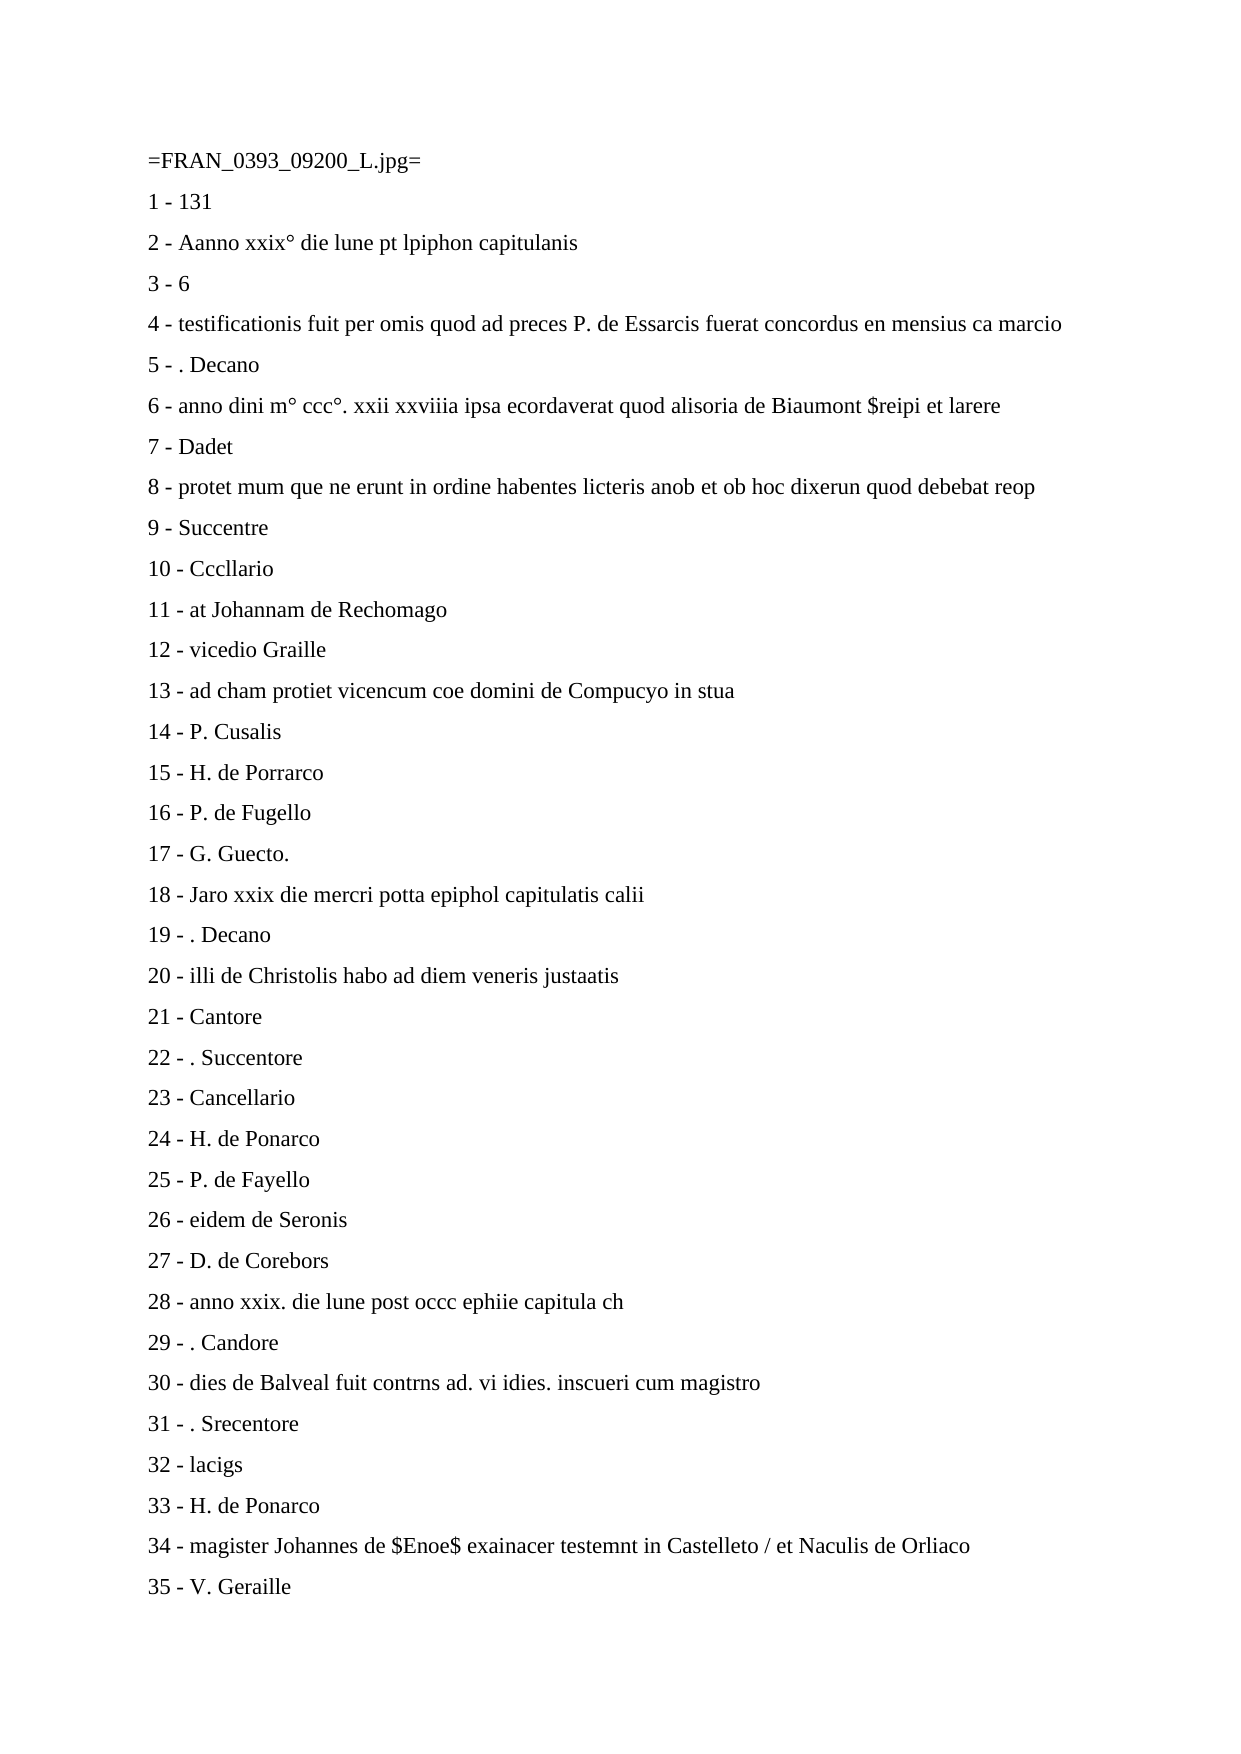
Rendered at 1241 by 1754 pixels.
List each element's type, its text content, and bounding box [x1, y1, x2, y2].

text 6 - anno dini m° ccc°. xxii xxviiia ipsa ecordaverat quod alisoria de Biaumont $reipi et larere [148, 392, 1093, 418]
text 15 - H. de Porrarco [148, 758, 1093, 785]
text 32 - lacigs [148, 1451, 1093, 1477]
text 19 - . Decano [148, 921, 1093, 948]
text 12 - vicedio Graille [148, 636, 1093, 663]
text 28 - anno xxix. die lune post occc ephiie capitula ch [148, 1288, 1093, 1314]
text 26 - eidem de Seronis [148, 1207, 1093, 1233]
text 7 - Dadet [148, 433, 1093, 459]
text 29 - . Candore [148, 1329, 1093, 1355]
text 25 - P. de Fayello [148, 1166, 1093, 1192]
text 17 - G. Guecto. [148, 840, 1093, 866]
text 18 - Jaro xxix die mercri potta epiphol capitulatis calii [148, 881, 1093, 907]
text 31 - . Srecentore [148, 1410, 1093, 1437]
text 20 - illi de Christolis habo ad diem veneris justaatis [148, 962, 1093, 988]
text 21 - Cantore [148, 1003, 1093, 1029]
text 24 - H. de Ponarco [148, 1125, 1093, 1151]
text 27 - D. de Corebors [148, 1247, 1093, 1274]
text 35 - V. Geraille [148, 1573, 1093, 1599]
text 13 - ad cham protiet vicencum coe domini de Compucyo in stua [148, 677, 1093, 703]
text 14 - P. Cusalis [148, 718, 1093, 744]
text 2 - Aanno xxix° die lune pt lpiphon capitulanis [148, 229, 1093, 255]
text 3 - 6 [148, 270, 1093, 296]
text 34 - magister Johannes de $Enoe$ exainacer testemnt in Castelleto / et Naculis de Orliaco [148, 1532, 1093, 1559]
text 8 - protet mum que ne erunt in ordine habentes licteris anob et ob hoc dixerun quod debebat reop [148, 473, 1093, 500]
text 33 - H. de Ponarco [148, 1492, 1093, 1518]
text 23 - Cancellario [148, 1084, 1093, 1111]
text 11 - at Johannam de Rechomago [148, 596, 1093, 622]
text 4 - testificationis fuit per omis quod ad preces P. de Essarcis fuerat concordus en mensius ca marcio [148, 311, 1093, 337]
text 30 - dies de Balveal fuit contrns ad. vi idies. inscueri cum magistro [148, 1369, 1093, 1396]
text 1 - 131 [148, 188, 1093, 215]
text 10 - Cccllario [148, 555, 1093, 581]
text 16 - P. de Fugello [148, 799, 1093, 826]
text =FRAN_0393_09200_L.jpg= [148, 148, 1093, 174]
text 22 - . Succentore [148, 1044, 1093, 1070]
text 5 - . Decano [148, 351, 1093, 378]
text 9 - Succentre [148, 514, 1093, 541]
